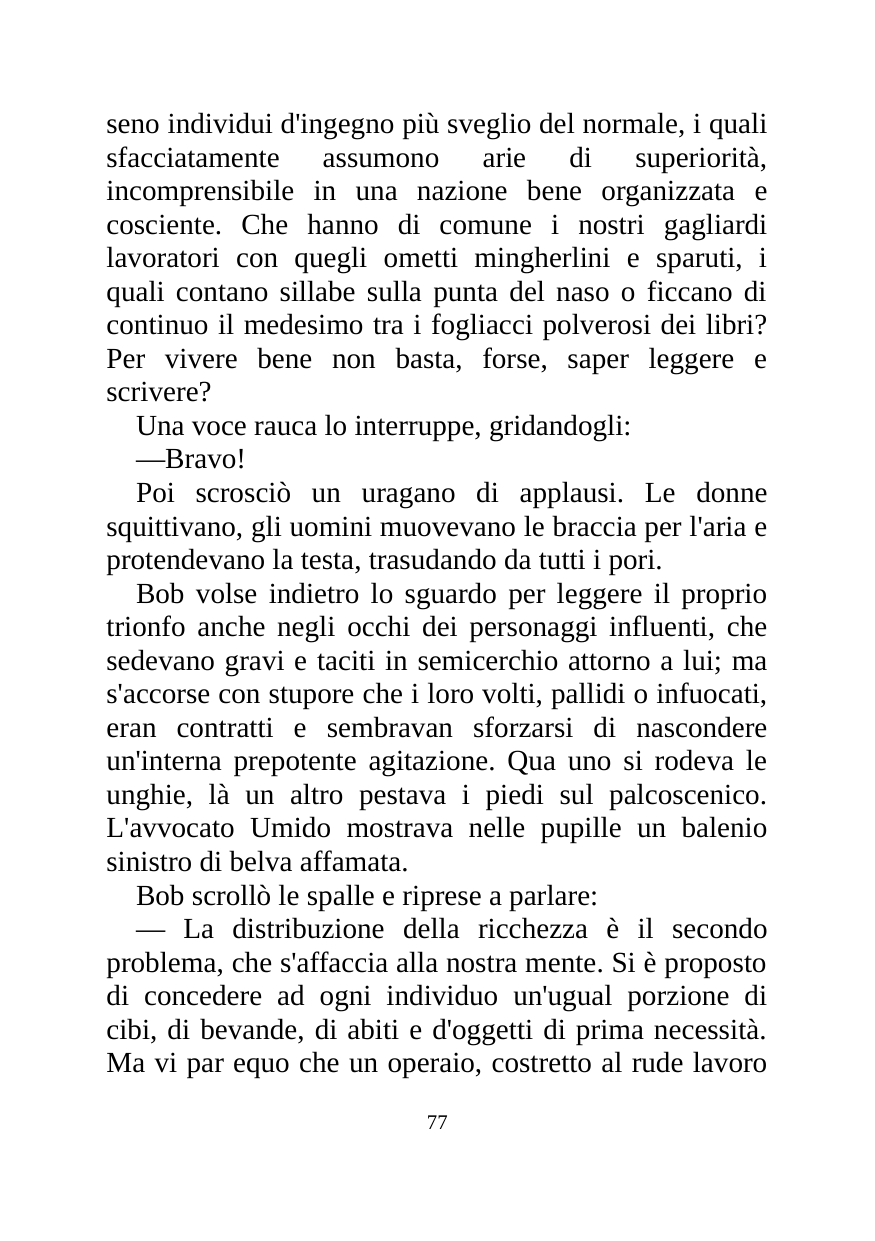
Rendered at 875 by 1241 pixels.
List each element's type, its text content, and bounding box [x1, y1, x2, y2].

text Bob volse indietro lo sguardo per leggere il proprio trionfo anche negli occhi dei personaggi influenti, che sedevano gravi e taciti in semicerchio attorno a lui; ma s'accorse con stupore che i loro volti, pallidi o infuocati, eran contratti e sembravan sforzarsi di nascondere un'interna prepotente agitazione. Qua uno si rodeva le unghie, là un altro pestava i piedi sul palcoscenico. L'avvocato Umido mostrava nelle pupille un balenio sinistro di belva affamata. [106, 576, 768, 878]
text Poi scrosciò un uragano di applausi. Le donne squittivano, gli uomini muovevano le braccia per l'aria e protendevano la testa, trasudando da tutti i pori. [106, 475, 768, 576]
text seno individui d'ingegno più sveglio del normale, i quali sfacciatamente assumono arie di superiorità, incomprensibile in una nazione bene organizzata e cosciente. Che hanno di comune i nostri gagliardi lavoratori con quegli ometti mingherlini e sparuti, i quali contano sillabe sulla punta del naso o ficcano di continuo il medesimo tra i fogliacci polverosi dei libri? Per vivere bene non basta, forse, saper leggere e scrivere? [106, 106, 768, 408]
text Bob scrollò le spalle e riprese a parlare: [106, 878, 768, 911]
text Una voce rauca lo interruppe, gridandogli: [106, 408, 768, 442]
text — La distribuzione della ricchezza è il secondo problema, che s'affaccia alla nostra mente. Si è proposto di concedere ad ogni individuo un'ugual porzione di cibi, di bevande, di abiti e d'oggetti di prima necessità. Ma vi par equo che un operaio, costretto al rude lavoro [106, 911, 768, 1079]
text —Bravo! [106, 442, 768, 475]
